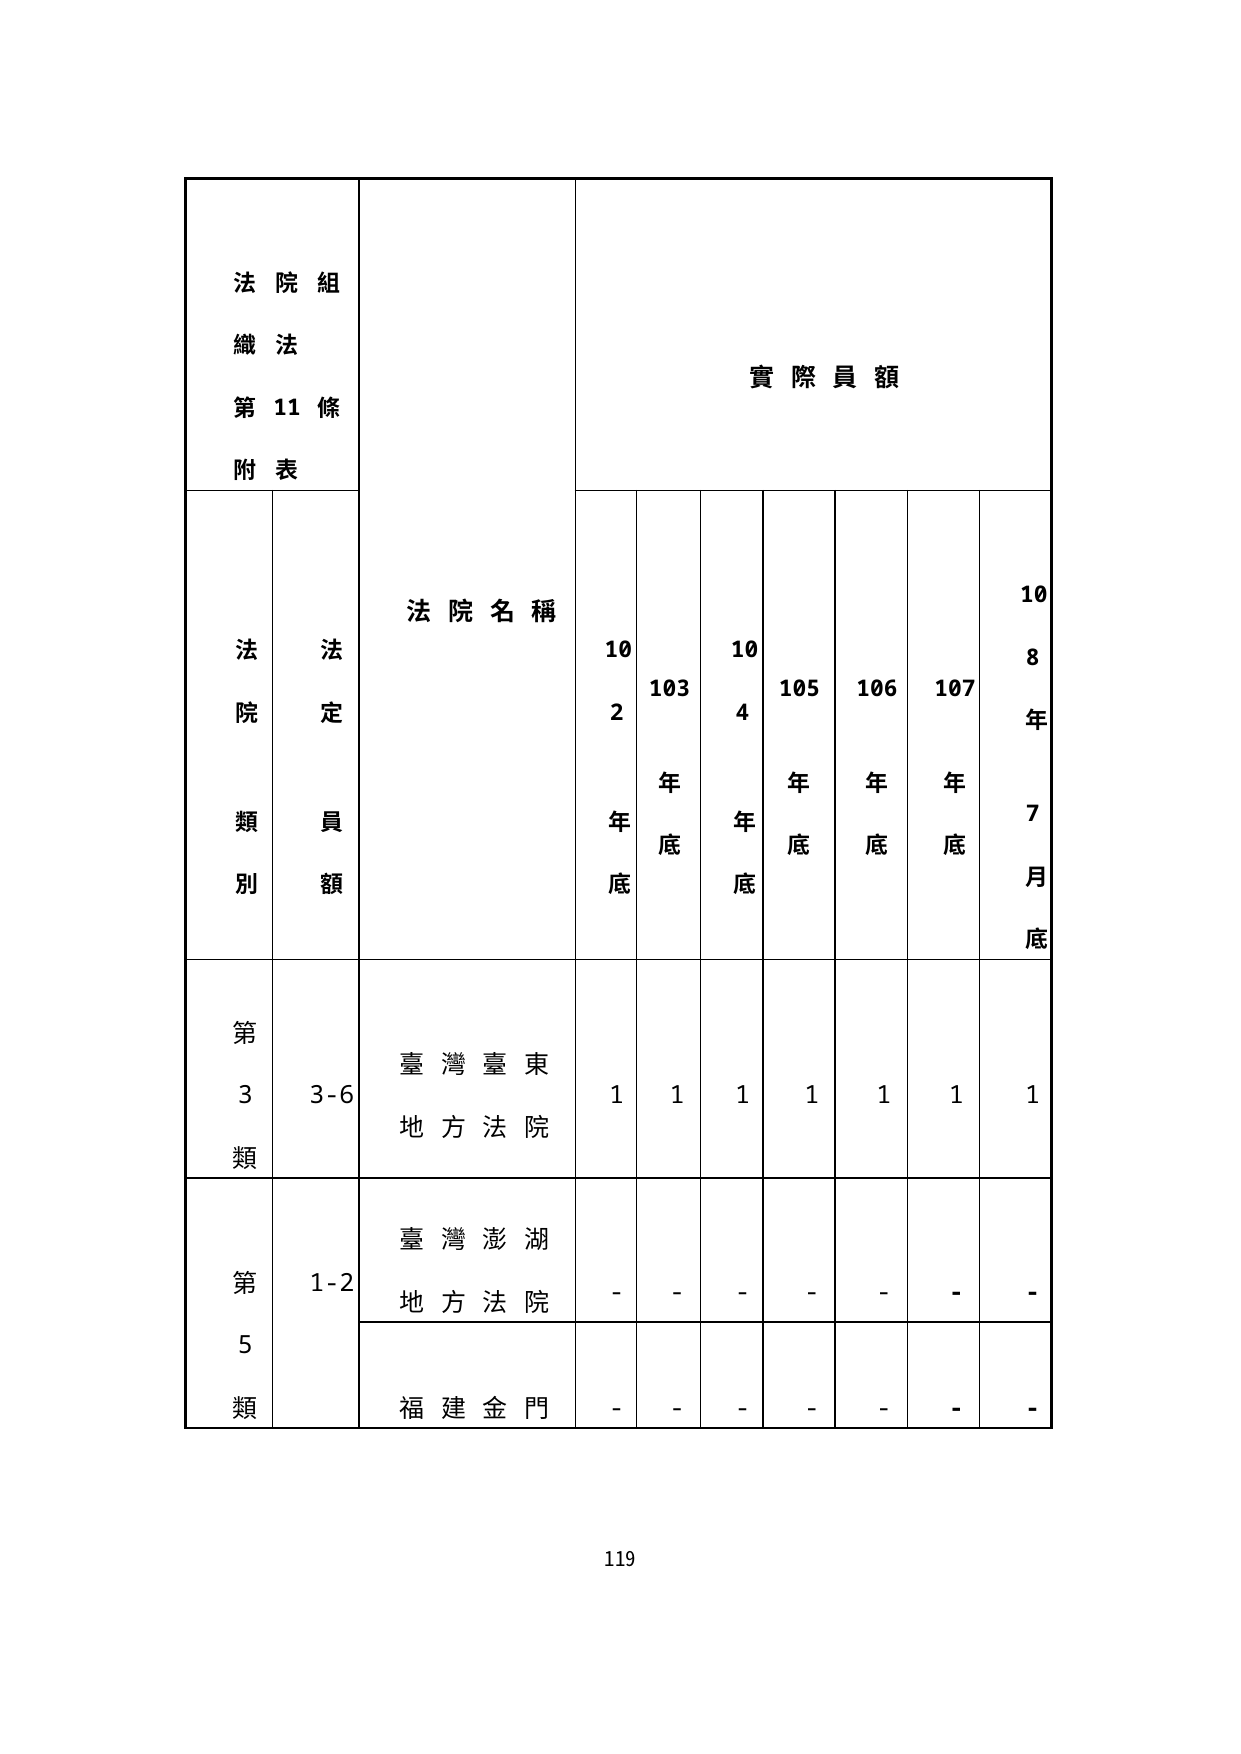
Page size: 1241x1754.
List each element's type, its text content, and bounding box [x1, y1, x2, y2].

table_cell 1 [637, 960, 700, 1177]
table_cell 1 [701, 960, 762, 1177]
table_cell 107 年底 [908, 491, 979, 958]
table_cell - [980, 1323, 1050, 1427]
table_cell 1 [764, 960, 834, 1177]
table_cell 108年 7月底 [980, 491, 1050, 958]
table_cell 102 年底 [576, 491, 636, 958]
table_cell - [701, 1179, 762, 1321]
table_cell 103 年底 [637, 491, 700, 958]
table_cell 第3類 [187, 960, 272, 1177]
table_cell 臺灣臺東地方法院 [360, 960, 575, 1177]
table_cell - [764, 1323, 834, 1427]
table_cell 第5類 [187, 1179, 272, 1427]
table_cell - [576, 1179, 636, 1321]
table_cell 106 年底 [836, 491, 907, 958]
table_cell - [908, 1323, 979, 1427]
table_cell 105 年底 [764, 491, 834, 958]
table_cell 1-2 [273, 1179, 358, 1427]
table_cell - [637, 1179, 700, 1321]
table_cell 1 [908, 960, 979, 1177]
table_cell - [980, 1179, 1050, 1321]
table_cell 法院 類別 [187, 491, 272, 958]
table_cell - [701, 1323, 762, 1427]
table_header 法院組織法 第11條附表 [187, 180, 358, 490]
table_cell 臺灣澎湖地方法院 [360, 1179, 575, 1321]
table_cell 法定 員額 [273, 491, 358, 958]
table_cell - [836, 1323, 907, 1427]
table_cell 1 [836, 960, 907, 1177]
table_cell - [637, 1323, 700, 1427]
table_cell - [764, 1179, 834, 1321]
table_cell - [576, 1323, 636, 1427]
table_cell 3-6 [273, 960, 358, 1177]
table_cell 1 [576, 960, 636, 1177]
table_cell 福建金門 [360, 1323, 575, 1427]
table_header 法院名稱 [360, 180, 575, 958]
table_header 實際員額 [576, 180, 1050, 490]
table_cell 104 年底 [701, 491, 762, 958]
table_cell - [908, 1179, 979, 1321]
table_cell - [836, 1179, 907, 1321]
table_cell 1 [980, 960, 1050, 1177]
